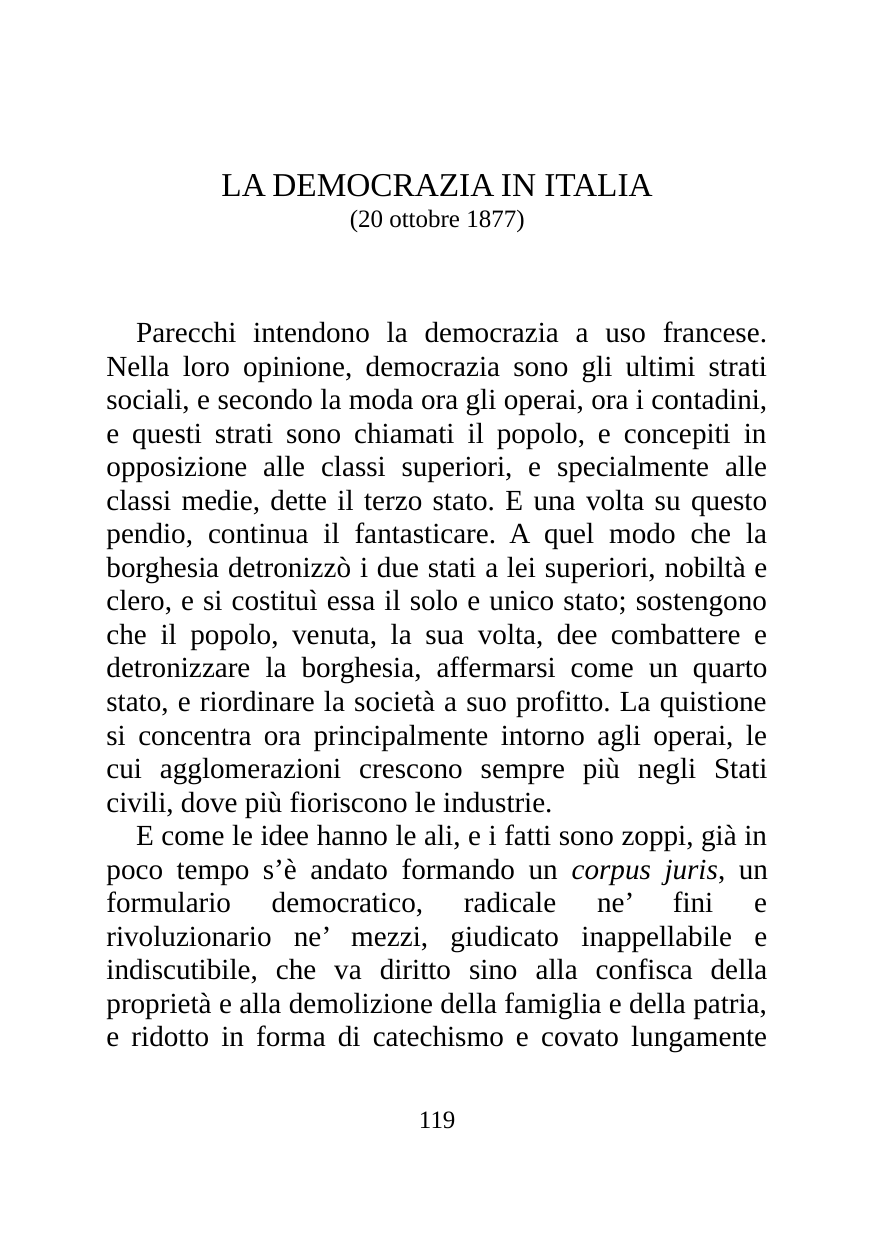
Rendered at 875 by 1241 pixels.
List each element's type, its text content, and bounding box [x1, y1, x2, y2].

subtitle LA DEMOCRAZIA IN ITALIA (20 ottobre 1877) [106, 165, 768, 232]
text E come le idee hanno le ali, e i fatti sono zoppi, già in poco tempo s’è andato formando un corpus juris, un formulario democratico, radicale ne’ fini e rivoluzionario ne’ mezzi, giudicato inappellabile e indiscutibile, che va diritto sino alla confisca della proprietà e alla demolizione della famiglia e della patria, e ridotto in forma di catechismo e covato lungamente [106, 818, 768, 1053]
text Parecchi intendono la democrazia a uso francese. Nella loro opinione, democrazia sono gli ultimi strati sociali, e secondo la moda ora gli operai, ora i contadini, e questi strati sono chiamati il popolo, e concepiti in opposizione alle classi superiori, e specialmente alle classi medie, dette il terzo stato. E una volta su questo pendio, continua il fantasticare. A quel modo che la borghesia detronizzò i due stati a lei superiori, nobiltà e clero, e si costituì essa il solo e unico stato; sostengono che il popolo, venuta, la sua volta, dee combattere e detronizzare la borghesia, affermarsi come un quarto stato, e riordinare la società a suo profitto. La quistione si concentra ora principalmente intorno agli operai, le cui agglomerazioni crescono sempre più negli Stati civili, dove più fioriscono le industrie. [106, 315, 768, 818]
